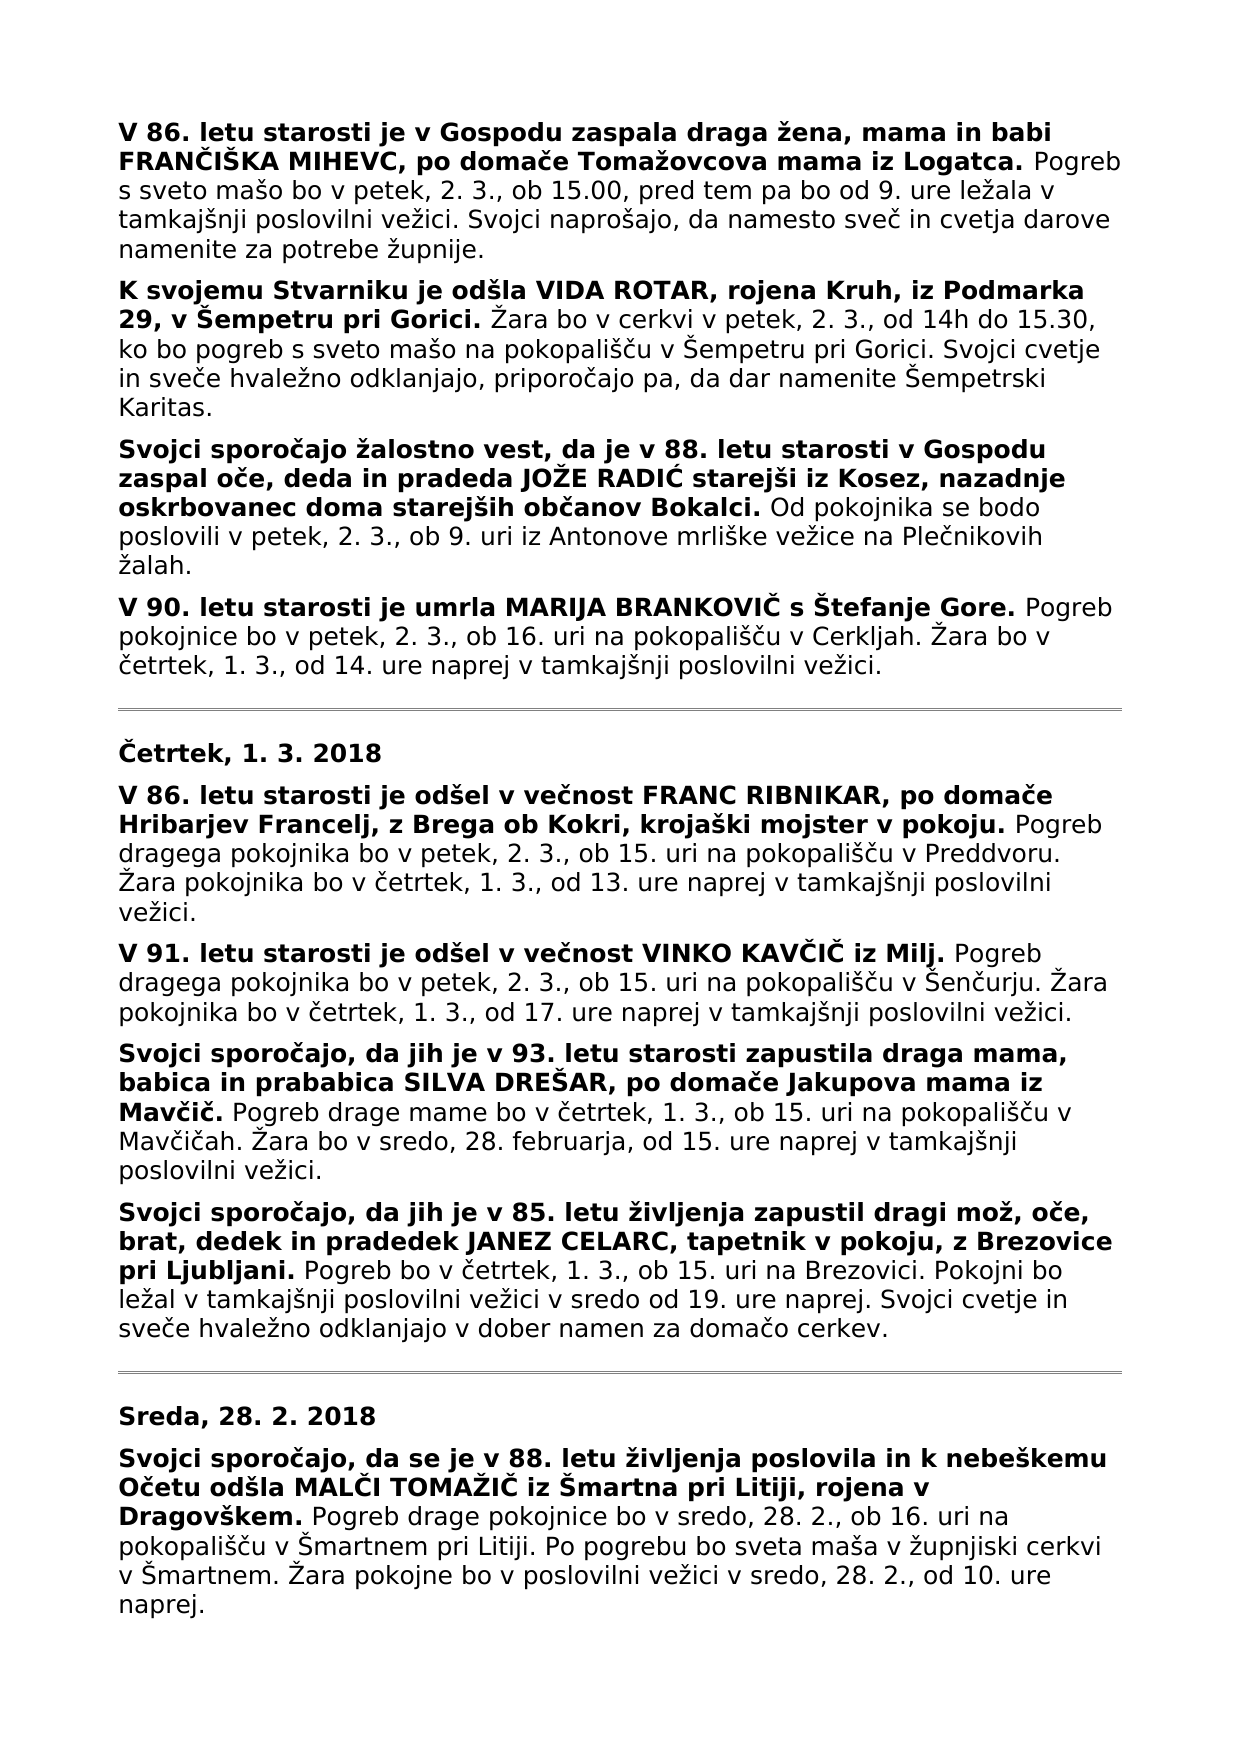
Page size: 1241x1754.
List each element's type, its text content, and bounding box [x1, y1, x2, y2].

text Svojci sporočajo, da jih je v 93. letu starosti zapustila draga mama, babica in prababica SILVA DREŠAR, po domače Jakupova mama iz Mavčič. Pogreb drage mame bo v četrtek, 1. 3., ob 15. uri na pokopališču v Mavčičah. Žara bo v sredo, 28. februarja, od 15. ure naprej v tamkajšnji poslovilni vežici. [118, 1039, 1122, 1185]
text V 86. letu starosti je v Gospodu zaspala draga žena, mama in babi FRANČIŠKA MIHEVC, po domače Tomažovcova mama iz Logatca. Pogreb s sveto mašo bo v petek, 2. 3., ob 15.00, pred tem pa bo od 9. ure ležala v tamkajšnji poslovilni vežici. Svojci naprošajo, da namesto sveč in cvetja darove namenite za potrebe župnije. [118, 118, 1122, 264]
text Četrtek, 1. 3. 2018 [118, 739, 1122, 769]
text V 86. letu starosti je odšel v večnost FRANC RIBNIKAR, po domače Hribarjev Francelj, z Brega ob Kokri, krojaški mojster v pokoju. Pogreb dragega pokojnika bo v petek, 2. 3., ob 15. uri na pokopališču v Preddvoru. Žara pokojnika bo v četrtek, 1. 3., od 13. ure naprej v tamkajšnji poslovilni vežici. [118, 781, 1122, 927]
text Svojci sporočajo, da jih je v 85. letu življenja zapustil dragi mož, oče, brat, dedek in pradedek JANEZ CELARC, tapetnik v pokoju, z Brezovice pri Ljubljani. Pogreb bo v četrtek, 1. 3., ob 15. uri na Brezovici. Pokojni bo ležal v tamkajšnji poslovilni vežici v sredo od 19. ure naprej. Svojci cvetje in sveče hvaležno odklanjajo v dober namen za domačo cerkev. [118, 1198, 1122, 1344]
text Sreda, 28. 2. 2018 [118, 1402, 1122, 1432]
text V 90. letu starosti je umrla MARIJA BRANKOVIČ s Štefanje Gore. Pogreb pokojnice bo v petek, 2. 3., ob 16. uri na pokopališču v Cerkljah. Žara bo v četrtek, 1. 3., od 14. ure naprej v tamkajšnji poslovilni vežici. [118, 593, 1122, 681]
text K svojemu Stvarniku je odšla VIDA ROTAR, rojena Kruh, iz Podmarka 29, v Šempetru pri Gorici. Žara bo v cerkvi v petek, 2. 3., od 14h do 15.30, ko bo pogreb s sveto mašo na pokopališču v Šempetru pri Gorici. Svojci cvetje in sveče hvaležno odklanjajo, priporočajo pa, da dar namenite Šempetrski Karitas. [118, 276, 1122, 422]
text V 91. letu starosti je odšel v večnost VINKO KAVČIČ iz Milj. Pogreb dragega pokojnika bo v petek, 2. 3., ob 15. uri na pokopališču v Šenčurju. Žara pokojnika bo v četrtek, 1. 3., od 17. ure naprej v tamkajšnji poslovilni vežici. [118, 939, 1122, 1027]
text Svojci sporočajo, da se je v 88. letu življenja poslovila in k nebeškemu Očetu odšla MALČI TOMAŽIČ iz Šmartna pri Litiji, rojena v Dragovškem. Pogreb drage pokojnice bo v sredo, 28. 2., ob 16. uri na pokopališču v Šmartnem pri Litiji. Po pogrebu bo sveta maša v župnjiski cerkvi v Šmartnem. Žara pokojne bo v poslovilni vežici v sredo, 28. 2., od 10. ure naprej. [118, 1444, 1122, 1619]
text Svojci sporočajo žalostno vest, da je v 88. letu starosti v Gospodu zaspal oče, deda in pradeda JOŽE RADIĆ starejši iz Kosez, nazadnje oskrbovanec doma starejših občanov Bokalci. Od pokojnika se bodo poslovili v petek, 2. 3., ob 9. uri iz Antonove mrliške vežice na Plečnikovih žalah. [118, 435, 1122, 581]
